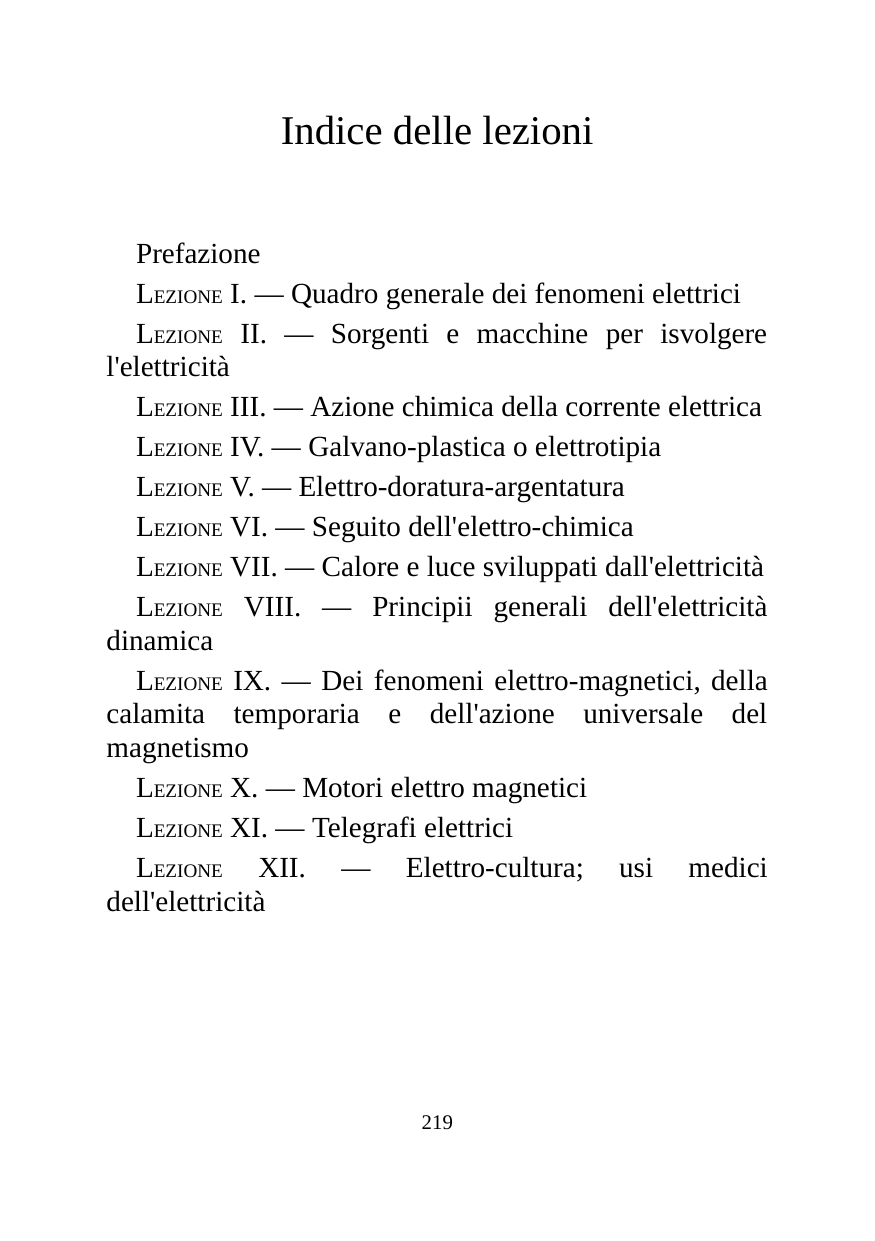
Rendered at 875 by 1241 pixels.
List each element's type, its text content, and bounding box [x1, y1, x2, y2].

subtitle Indice delle lezioni [106, 106, 768, 153]
text Lezione IX. — Dei fenomeni elettro-magnetici, della calamita temporaria e dell'azione universale del magnetismo [106, 663, 768, 764]
text Lezione XII. — Elettro-cultura; usi medici dell'elettricità [106, 850, 768, 917]
text Lezione VI. — Seguito dell'elettro-chimica [106, 509, 768, 543]
text Lezione XI. — Telegrafi elettrici [106, 810, 768, 844]
text Lezione X. — Motori elettro magnetici [106, 770, 768, 804]
text Lezione VII. — Calore e luce sviluppati dall'elettricità [106, 549, 768, 583]
text Lezione VIII. — Principii generali dell'elettricità dinamica [106, 589, 768, 657]
text Lezione V. — Elettro-doratura-argentatura [106, 469, 768, 503]
text Lezione IV. — Galvano-plastica o elettrotipia [106, 429, 768, 463]
text Lezione II. — Sorgenti e macchine per isvolgere l'elettricità [106, 316, 768, 383]
text Prefazione [106, 236, 768, 269]
text Lezione I. — Quadro generale dei fenomeni elettrici [106, 276, 768, 309]
text Lezione III. — Azione chimica della corrente elettrica [106, 389, 768, 423]
